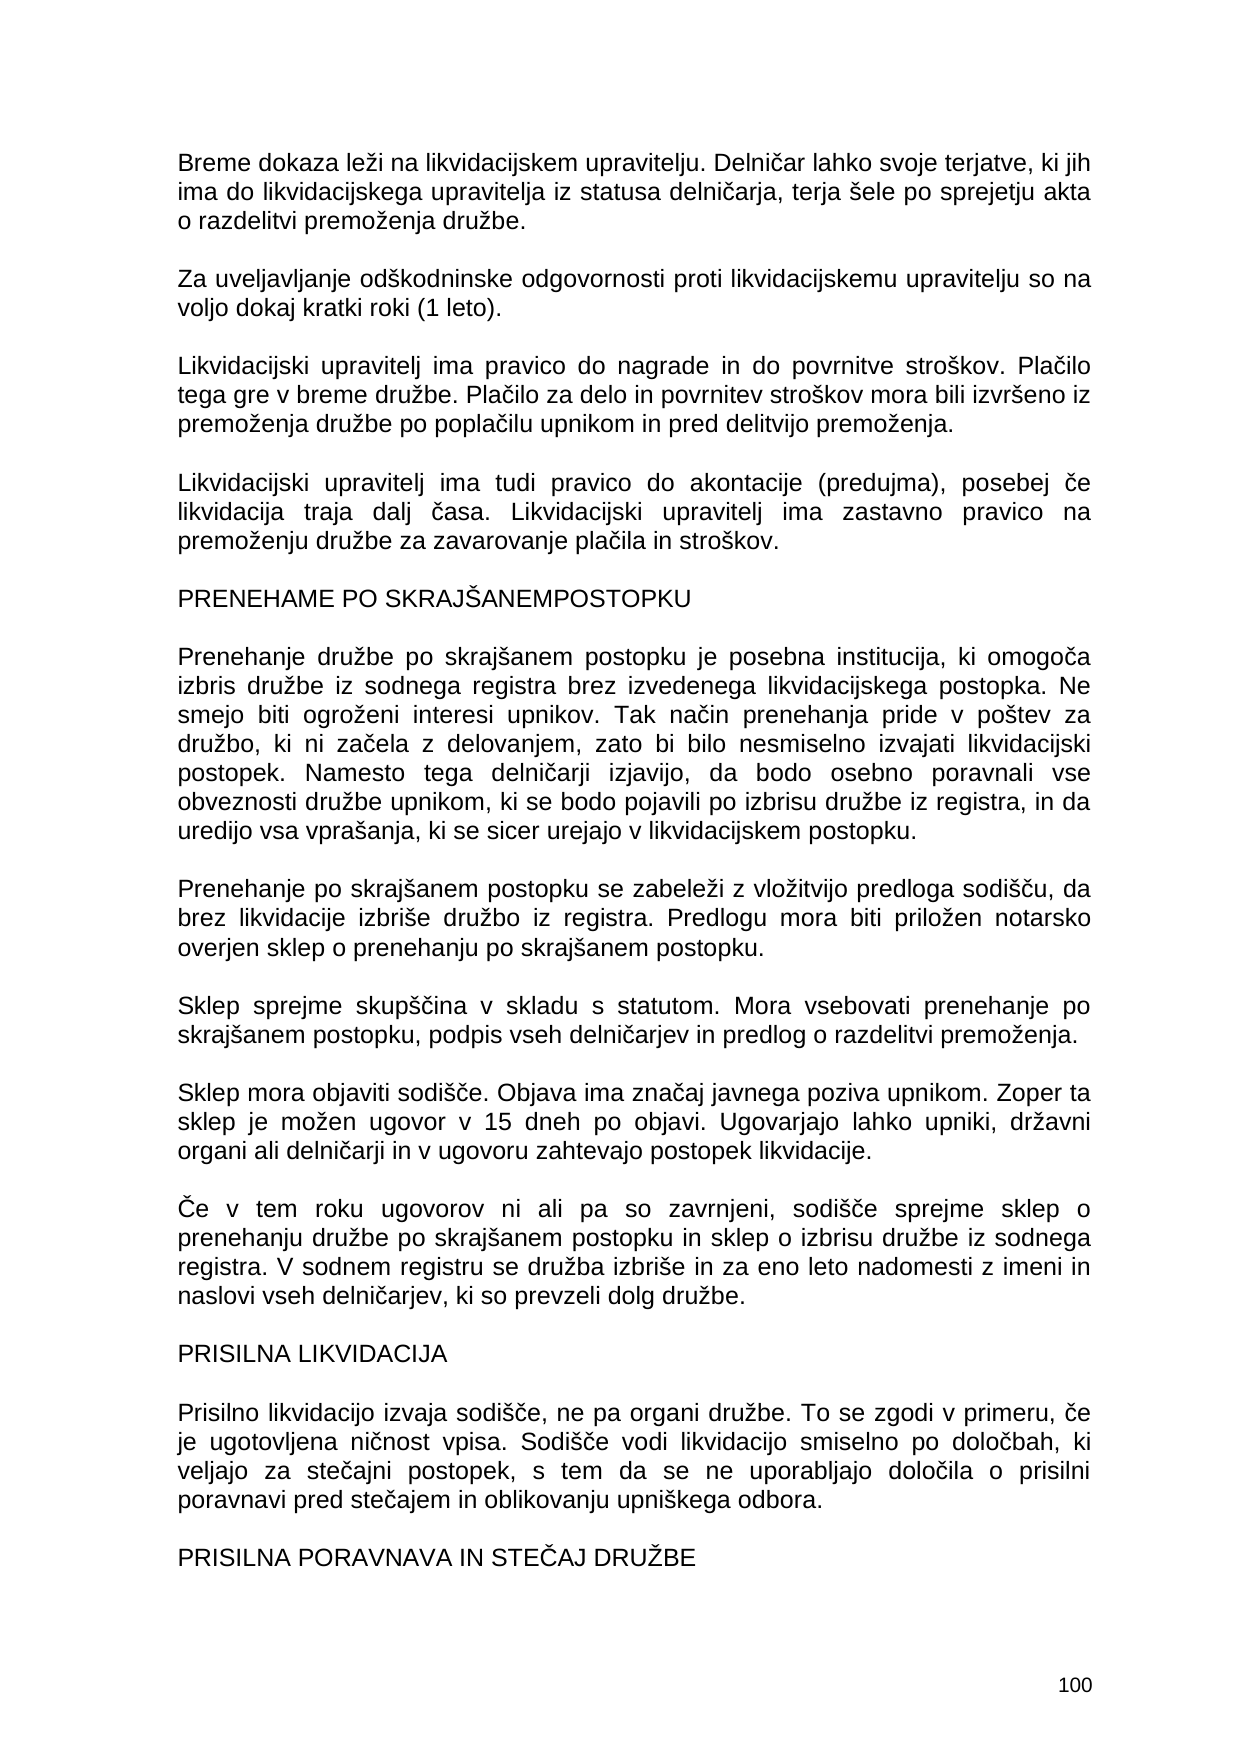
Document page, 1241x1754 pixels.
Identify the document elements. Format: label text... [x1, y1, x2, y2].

text Likvidacijski upravitelj ima pravico do nagrade in do povrnitve stroškov. Plačilo tega gre v breme družbe. Plačilo za delo in povrnitev stroškov mora bili izvršeno iz premoženja družbe po poplačilu upnikom in pred delitvijo premoženja. [177, 351, 1092, 438]
text Za uveljavljanje odškodninske odgovornosti proti likvidacijskemu upravitelju so na voljo dokaj kratki roki (1 leto). [177, 264, 1092, 322]
text PRENEHAME PO SKRAJŠANEMPOSTOPKU [177, 584, 1092, 613]
text Prisilno likvidacijo izvaja sodišče, ne pa organi družbe. To se zgodi v primeru, če je ugotovljena ničnost vpisa. Sodišče vodi likvidacijo smiselno po določbah, ki veljajo za stečajni postopek, s tem da se ne uporabljajo določila o prisilni poravnavi pred stečajem in oblikovanju upniškega odbora. [177, 1397, 1092, 1514]
text PRISILNA PORAVNAVA IN STEČAJ DRUŽBE [177, 1543, 1092, 1572]
text Če v tem roku ugovorov ni ali pa so zavrnjeni, sodišče sprejme sklep o prenehanju družbe po skrajšanem postopku in sklep o izbrisu družbe iz sodnega registra. V sodnem registru se družba izbriše in za eno leto nadomesti z imeni in naslovi vseh delničarjev, ki so prevzeli dolg družbe. [177, 1194, 1092, 1310]
text Breme dokaza leži na likvidacijskem upravitelju. Delničar lahko svoje terjatve, ki jih ima do likvidacijskega upravitelja iz statusa delničarja, terja šele po sprejetju akta o razdelitvi premoženja družbe. [177, 148, 1092, 235]
text Sklep sprejme skupščina v skladu s statutom. Mora vsebovati prenehanje po skrajšanem postopku, podpis vseh delničarjev in predlog o razdelitvi premoženja. [177, 991, 1092, 1049]
text PRISILNA LIKVIDACIJA [177, 1339, 1092, 1368]
text Prenehanje družbe po skrajšanem postopku je posebna institucija, ki omogoča izbris družbe iz sodnega registra brez izvedenega likvidacijskega postopka. Ne smejo biti ogroženi interesi upnikov. Tak način prenehanja pride v poštev za družbo, ki ni začela z delovanjem, zato bi bilo nesmiselno izvajati likvidacijski postopek. Namesto tega delničarji izjavijo, da bodo osebno poravnali vse obveznosti družbe upnikom, ki se bodo pojavili po izbrisu družbe iz registra, in da uredijo vsa vprašanja, ki se sicer urejajo v likvidacijskem postopku. [177, 642, 1092, 845]
text Likvidacijski upravitelj ima tudi pravico do akontacije (predujma), posebej če likvidacija traja dalj časa. Likvidacijski upravitelj ima zastavno pravico na premoženju družbe za zavarovanje plačila in stroškov. [177, 467, 1092, 554]
text Prenehanje po skrajšanem postopku se zabeleži z vložitvijo predloga sodišču, da brez likvidacije izbriše družbo iz registra. Predlogu mora biti priložen notarsko overjen sklep o prenehanju po skrajšanem postopku. [177, 874, 1092, 961]
text Sklep mora objaviti sodišče. Objava ima značaj javnega poziva upnikom. Zoper ta sklep je možen ugovor v 15 dneh po objavi. Ugovarjajo lahko upniki, državni organi ali delničarji in v ugovoru zahtevajo postopek likvidacije. [177, 1078, 1092, 1165]
